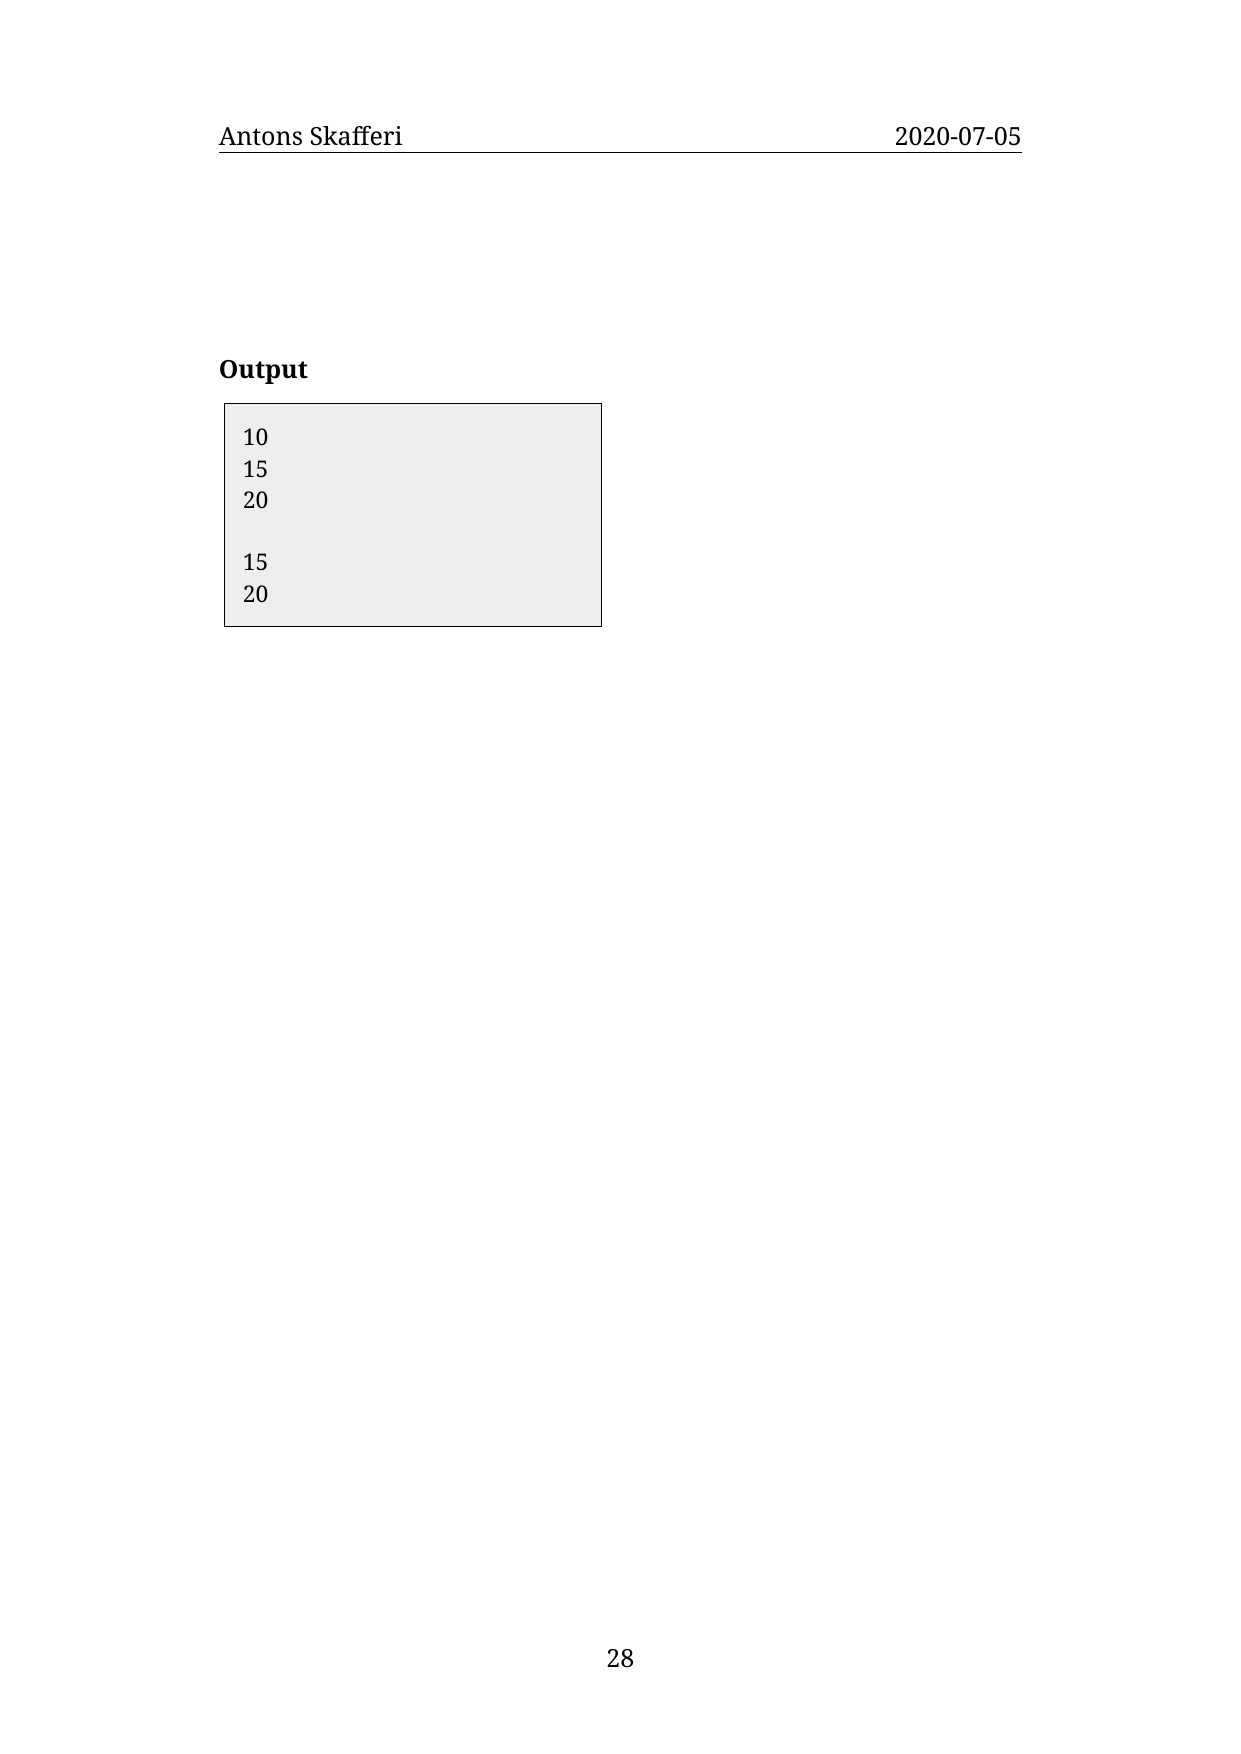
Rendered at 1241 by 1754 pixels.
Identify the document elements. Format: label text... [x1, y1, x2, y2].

text Output [218, 352, 1022, 386]
